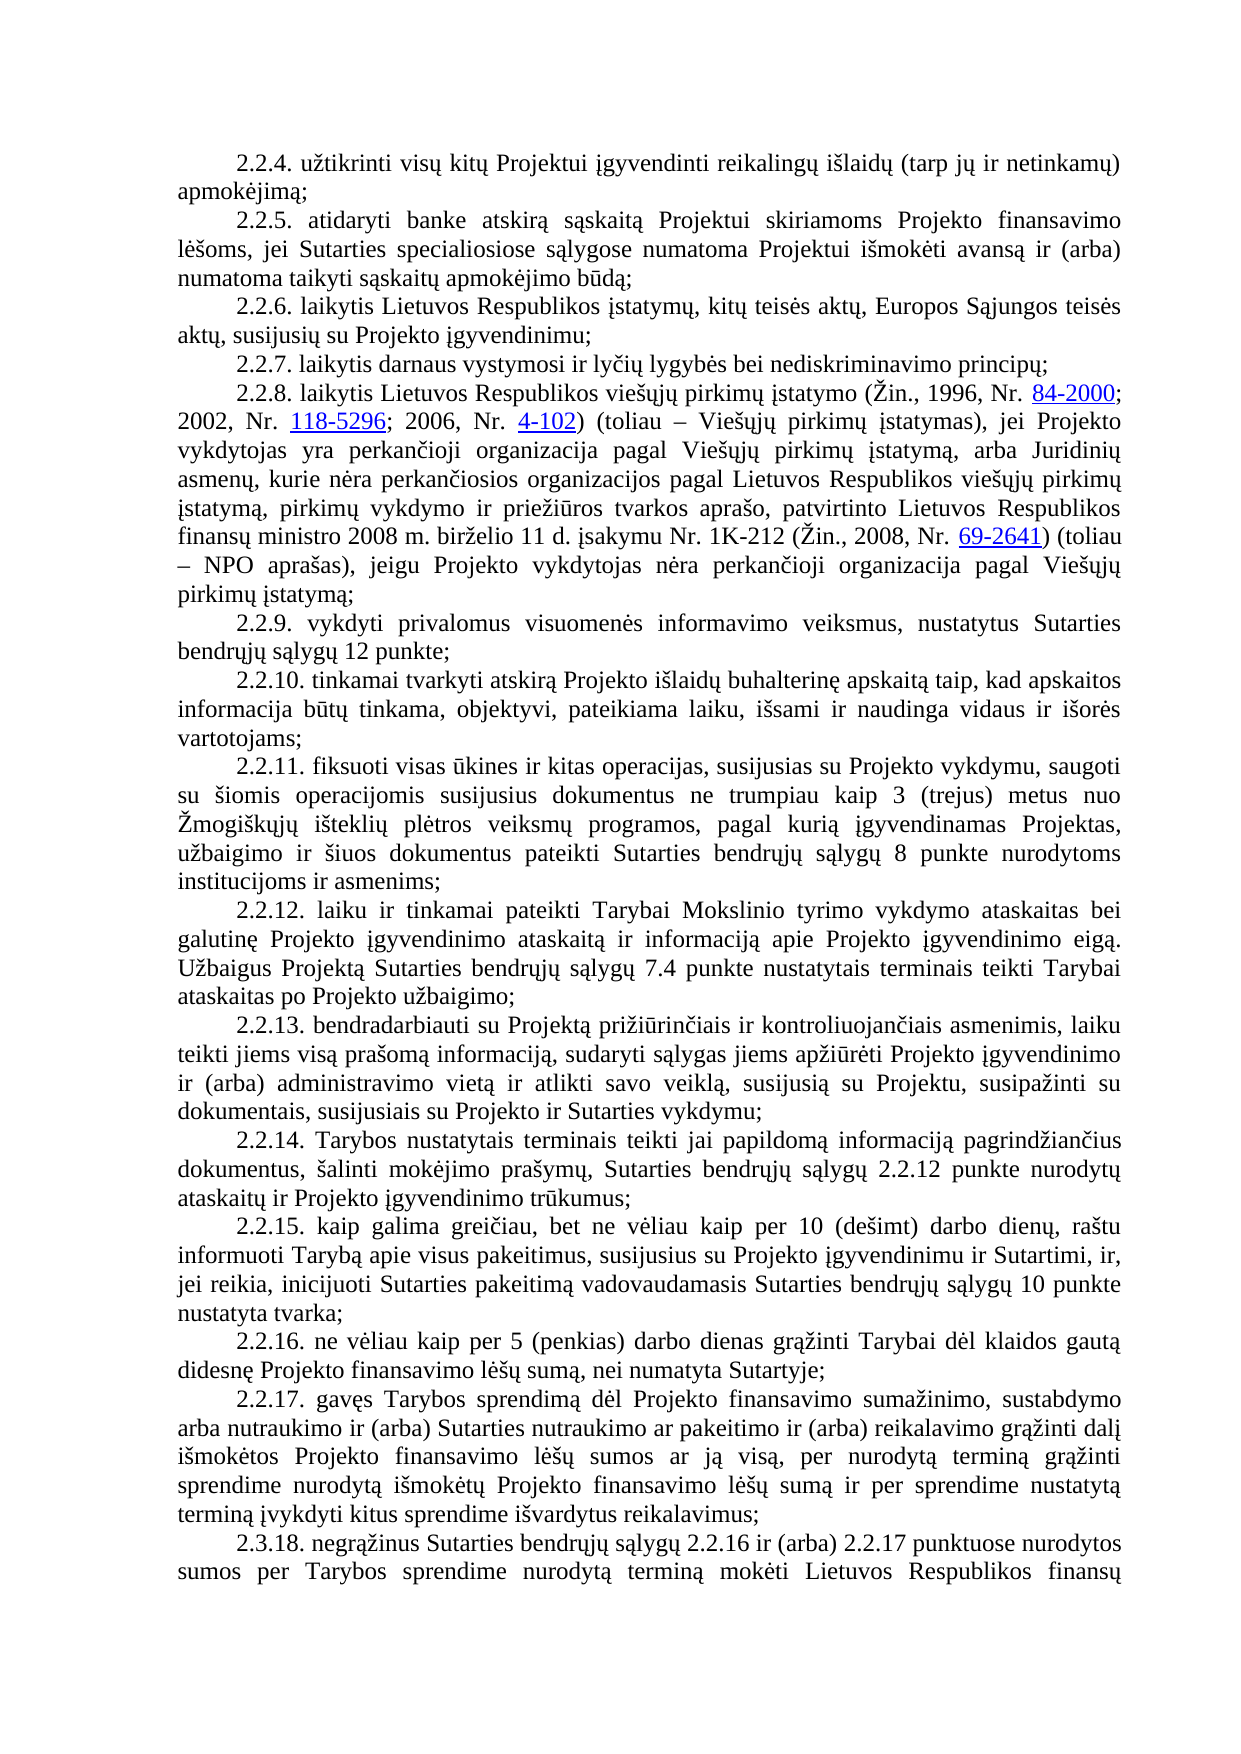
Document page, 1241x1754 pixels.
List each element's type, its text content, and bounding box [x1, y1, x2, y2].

text 2.2.12. laiku ir tinkamai pateikti Tarybai Mokslinio tyrimo vykdymo ataskaitas bei galutinę Projekto įgyvendinimo ataskaitą ir informaciją apie Projekto įgyvendinimo eigą. Užbaigus Projektą Sutarties bendrųjų sąlygų 7.4 punkte nustatytais terminais teikti Tarybai ataskaitas po Projekto užbaigimo; [177, 895, 1122, 1010]
text 2.2.6. laikytis Lietuvos Respublikos įstatymų, kitų teisės aktų, Europos Sąjungos teisės aktų, susijusių su Projekto įgyvendinimu; [177, 291, 1122, 349]
text 2.2.17. gavęs Tarybos sprendimą dėl Projekto finansavimo sumažinimo, sustabdymo arba nutraukimo ir (arba) Sutarties nutraukimo ar pakeitimo ir (arba) reikalavimo grąžinti dalį išmokėtos Projekto finansavimo lėšų sumos ar ją visą, per nurodytą terminą grąžinti sprendime nurodytą išmokėtų Projekto finansavimo lėšų sumą ir per sprendime nustatytą terminą įvykdyti kitus sprendime išvardytus reikalavimus; [177, 1384, 1122, 1528]
text 2.3.18. negrąžinus Sutarties bendrųjų sąlygų 2.2.16 ir (arba) 2.2.17 punktuose nurodytos sumos per Tarybos sprendime nurodytą terminą mokėti Lietuvos Respublikos finansų [177, 1528, 1122, 1585]
text 2.2.9. vykdyti privalomus visuomenės informavimo veiksmus, nustatytus Sutarties bendrųjų sąlygų 12 punkte; [177, 608, 1122, 665]
text 2.2.5. atidaryti banke atskirą sąskaitą Projektui skiriamoms Projekto finansavimo lėšoms, jei Sutarties specialiosiose sąlygose numatoma Projektui išmokėti avansą ir (arba) numatoma taikyti sąskaitų apmokėjimo būdą; [177, 205, 1122, 291]
text 2.2.7. laikytis darnaus vystymosi ir lyčių lygybės bei nediskriminavimo principų; [177, 349, 1122, 378]
text 2.2.4. užtikrinti visų kitų Projektui įgyvendinti reikalingų išlaidų (tarp jų ir netinkamų) apmokėjimą; [177, 148, 1122, 205]
text 2.2.13. bendradarbiauti su Projektą prižiūrinčiais ir kontroliuojančiais asmenimis, laiku teikti jiems visą prašomą informaciją, sudaryti sąlygas jiems apžiūrėti Projekto įgyvendinimo ir (arba) administravimo vietą ir atlikti savo veiklą, susijusią su Projektu, susipažinti su dokumentais, susijusiais su Projekto ir Sutarties vykdymu; [177, 1010, 1122, 1125]
text 2.2.15. kaip galima greičiau, bet ne vėliau kaip per 10 (dešimt) darbo dienų, raštu informuoti Tarybą apie visus pakeitimus, susijusius su Projekto įgyvendinimu ir Sutartimi, ir, jei reikia, inicijuoti Sutarties pakeitimą vadovaudamasis Sutarties bendrųjų sąlygų 10 punkte nustatyta tvarka; [177, 1211, 1122, 1326]
text 2.2.14. Tarybos nustatytais terminais teikti jai papildomą informaciją pagrindžiančius dokumentus, šalinti mokėjimo prašymų, Sutarties bendrųjų sąlygų 2.2.12 punkte nurodytų ataskaitų ir Projekto įgyvendinimo trūkumus; [177, 1125, 1122, 1211]
text 2.2.11. fiksuoti visas ūkines ir kitas operacijas, susijusias su Projekto vykdymu, saugoti su šiomis operacijomis susijusius dokumentus ne trumpiau kaip 3 (trejus) metus nuo Žmogiškųjų išteklių plėtros veiksmų programos, pagal kurią įgyvendinamas Projektas, užbaigimo ir šiuos dokumentus pateikti Sutarties bendrųjų sąlygų 8 punkte nurodytoms institucijoms ir asmenims; [177, 751, 1122, 895]
text 2.2.8. laikytis Lietuvos Respublikos viešųjų pirkimų įstatymo (Žin., 1996, Nr. 84-2000; 2002, Nr. 118-5296; 2006, Nr. 4-102) (toliau – Viešųjų pirkimų įstatymas), jei Projekto vykdytojas yra perkančioji organizacija pagal Viešųjų pirkimų įstatymą, arba Juridinių asmenų, kurie nėra perkančiosios organizacijos pagal Lietuvos Respublikos viešųjų pirkimų įstatymą, pirkimų vykdymo ir priežiūros tvarkos aprašo, patvirtinto Lietuvos Respublikos finansų ministro 2008 m. birželio 11 d. įsakymu Nr. 1K-212 (Žin., 2008, Nr. 69-2641) (toliau – NPO aprašas), jeigu Projekto vykdytojas nėra perkančioji organizacija pagal Viešųjų pirkimų įstatymą; [177, 378, 1122, 608]
text 2.2.16. ne vėliau kaip per 5 (penkias) darbo dienas grąžinti Tarybai dėl klaidos gautą didesnę Projekto finansavimo lėšų sumą, nei numatyta Sutartyje; [177, 1326, 1122, 1384]
text 2.2.10. tinkamai tvarkyti atskirą Projekto išlaidų buhalterinę apskaitą taip, kad apskaitos informacija būtų tinkama, objektyvi, pateikiama laiku, išsami ir naudinga vidaus ir išorės vartotojams; [177, 665, 1122, 751]
